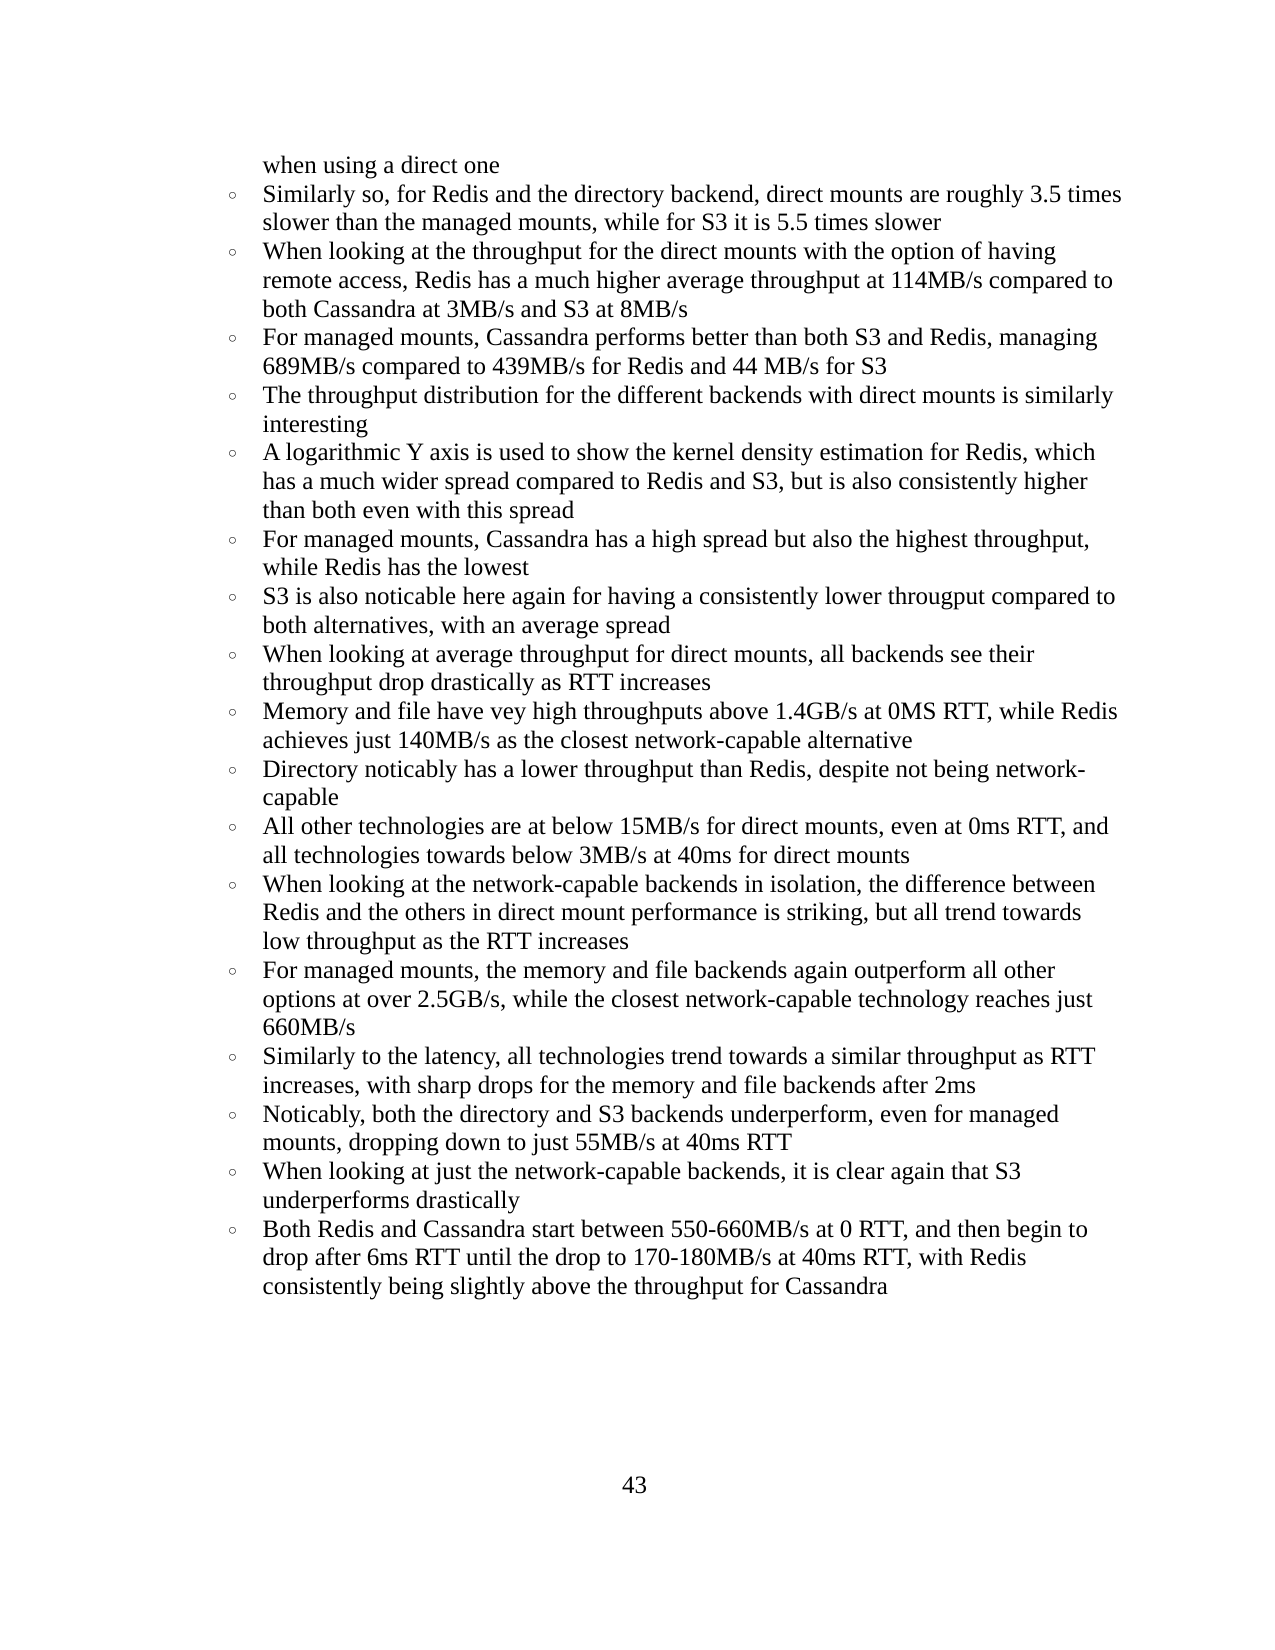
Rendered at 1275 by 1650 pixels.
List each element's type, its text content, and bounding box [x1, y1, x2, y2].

list When looking at the throughput for the direct mounts with the option of having remote access, Redis has a much higher average throughput at 114MB/s compared to both Cassandra at 3MB/s and S3 at 8MB/s [225, 236, 1125, 322]
list For managed mounts, Cassandra has a high spread but also the highest throughput, while Redis has the lowest [225, 524, 1125, 581]
list For managed mounts, the memory and file backends again outperform all other options at over 2.5GB/s, while the closest network-capable technology reaches just 660MB/s [225, 955, 1125, 1041]
list When looking at the network-capable backends in isolation, the difference between Redis and the others in direct mount performance is striking, but all trend towards low throughput as the RTT increases [225, 869, 1125, 955]
list All other technologies are at below 15MB/s for direct mounts, even at 0ms RTT, and all technologies towards below 3MB/s at 40ms for direct mounts [225, 811, 1125, 869]
list For managed mounts, Cassandra performs better than both S3 and Redis, managing 689MB/s compared to 439MB/s for Redis and 44 MB/s for S3 [225, 322, 1125, 380]
list S3 is also noticable here again for having a consistently lower througput compared to both alternatives, with an average spread [225, 581, 1125, 639]
list When looking at average throughput for direct mounts, all backends see their throughput drop drastically as RTT increases [225, 639, 1125, 696]
list when using a direct one [225, 150, 1125, 179]
list A logarithmic Y axis is used to show the kernel density estimation for Redis, which has a much wider spread compared to Redis and S3, but is also consistently higher than both even with this spread [225, 437, 1125, 524]
list Noticably, both the directory and S3 backends underperform, even for managed mounts, dropping down to just 55MB/s at 40ms RTT [225, 1099, 1125, 1156]
list The throughput distribution for the different backends with direct mounts is similarly interesting [225, 380, 1125, 437]
list When looking at just the network-capable backends, it is clear again that S3 underperforms drastically [225, 1156, 1125, 1214]
list Memory and file have vey high throughputs above 1.4GB/s at 0MS RTT, while Redis achieves just 140MB/s as the closest network-capable alternative [225, 696, 1125, 754]
list Directory noticably has a lower throughput than Redis, despite not being network-capable [225, 754, 1125, 811]
list Similarly so, for Redis and the directory backend, direct mounts are roughly 3.5 times slower than the managed mounts, while for S3 it is 5.5 times slower [225, 179, 1125, 236]
list Both Redis and Cassandra start between 550-660MB/s at 0 RTT, and then begin to drop after 6ms RTT until the drop to 170-180MB/s at 40ms RTT, with Redis consistently being slightly above the throughput for Cassandra [225, 1214, 1125, 1300]
list Similarly to the latency, all technologies trend towards a similar throughput as RTT increases, with sharp drops for the memory and file backends after 2ms [225, 1041, 1125, 1099]
